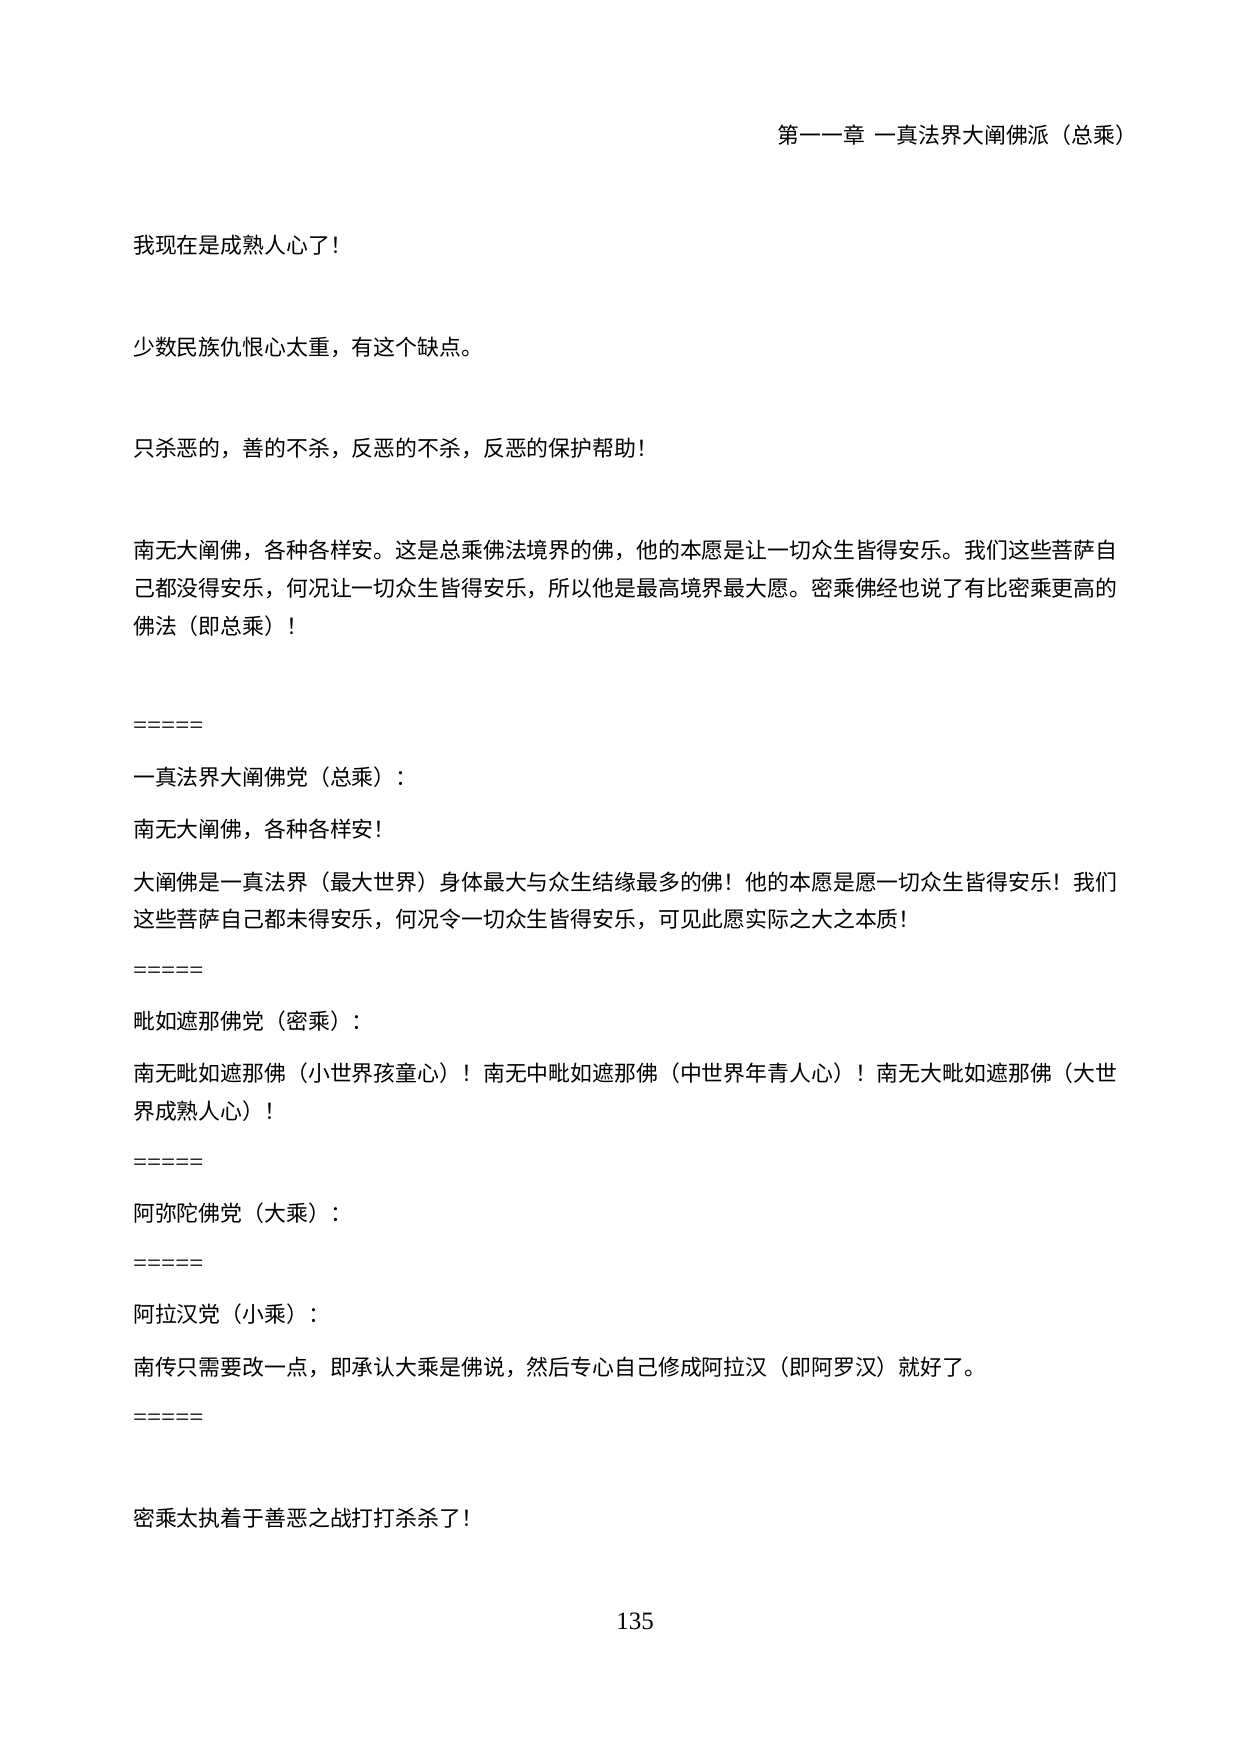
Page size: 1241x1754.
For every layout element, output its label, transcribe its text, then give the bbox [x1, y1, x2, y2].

text 南无毗如遮那佛（小世界孩童心）！南无中毗如遮那佛（中世界年青人心）！南无大毗如遮那佛（大世界成熟人心）！ [133, 1056, 1137, 1126]
text 阿弥陀佛党（大乘）： [133, 1196, 1137, 1228]
text 南无大阐佛，各种各样安！ [133, 812, 1137, 844]
text 南无大阐佛，各种各样安。这是总乘佛法境界的佛，他的本愿是让一切众生皆得安乐。我们这些菩萨自己都没得安乐，何况让一切众生皆得安乐，所以他是最高境界最大愿。密乘佛经也说了有比密乘更高的佛法（即总乘）！ [133, 533, 1137, 641]
text ===== [133, 1402, 1137, 1431]
text ===== [133, 1248, 1137, 1277]
text 南传只需要改一点，即承认大乘是佛说，然后专心自己修成阿拉汉（即阿罗汉）就好了。 [133, 1350, 1137, 1382]
text 少数民族仇恨心太重，有这个缺点。 [133, 330, 1137, 362]
text ===== [133, 710, 1137, 739]
text 毗如遮那佛党（密乘）： [133, 1004, 1137, 1036]
text ===== [133, 955, 1137, 984]
text ===== [133, 1147, 1137, 1176]
text 只杀恶的，善的不杀，反恶的不杀，反恶的保护帮助！ [133, 431, 1137, 463]
text 密乘太执着于善恶之战打打杀杀了！ [133, 1501, 1137, 1532]
text 我现在是成熟人心了！ [133, 228, 1137, 260]
text 阿拉汉党（小乘）： [133, 1297, 1137, 1329]
text 大阐佛是一真法界（最大世界）身体最大与众生结缘最多的佛！他的本愿是愿一切众生皆得安乐！我们这些菩萨自己都未得安乐，何况令一切众生皆得安乐，可见此愿实际之大之本质！ [133, 864, 1137, 934]
text 一真法界大阐佛党（总乘）： [133, 759, 1137, 791]
